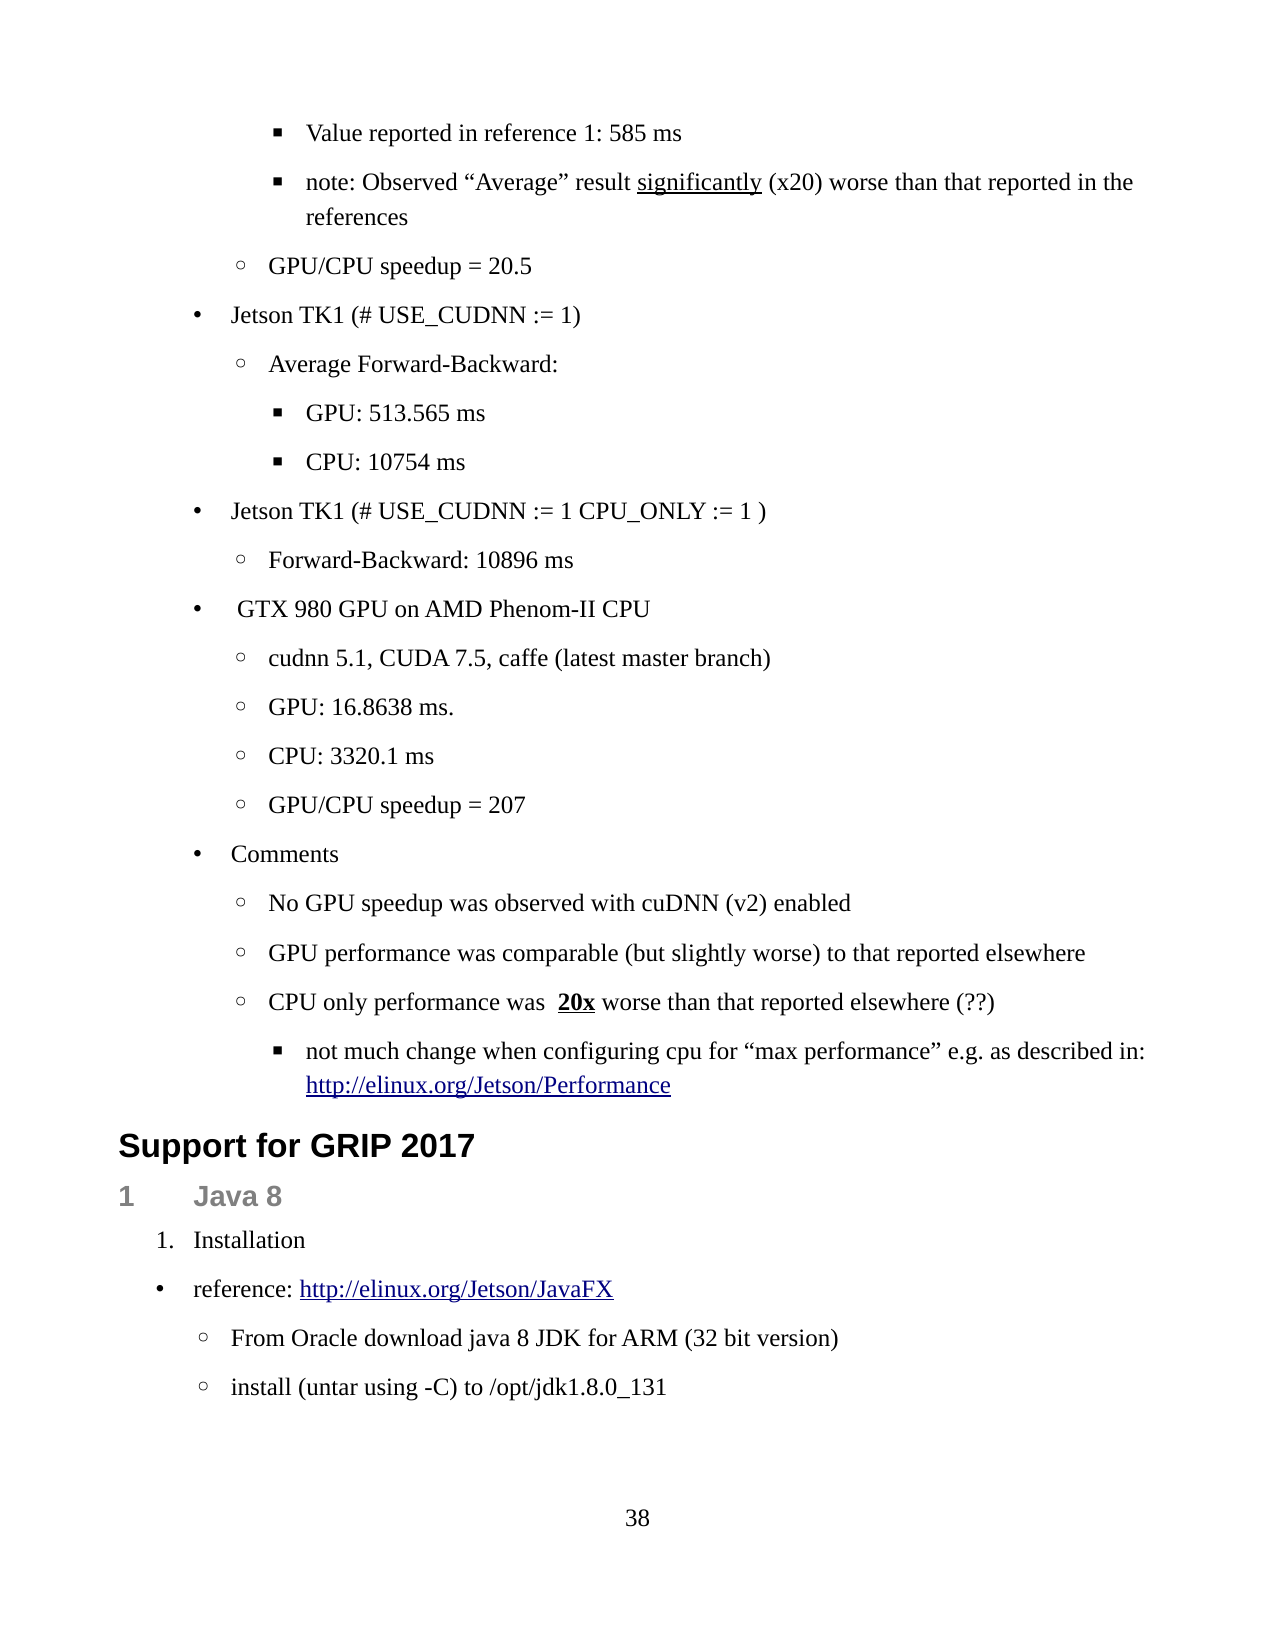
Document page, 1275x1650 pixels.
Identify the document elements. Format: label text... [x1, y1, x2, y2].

list Installation [156, 1225, 1157, 1253]
list From Oracle download java 8 JDK for ARM (32 bit version) [193, 1323, 1157, 1352]
list CPU: 10754 ms [268, 447, 1157, 476]
list GPU: 16.8638 ms. [231, 692, 1157, 721]
list GPU performance was comparable (but slightly worse) to that reported elsewhere [231, 938, 1157, 966]
list GPU/CPU speedup = 207 [231, 790, 1157, 819]
list Comments [193, 839, 1157, 868]
list Jetson TK1 (# USE_CUDNN := 1 CPU_ONLY := 1 ) [193, 496, 1157, 525]
subtitle Support for GRIP 2017 [118, 1126, 1157, 1164]
list GPU: 513.565 ms [268, 398, 1157, 427]
list Average Forward-Backward: [231, 349, 1157, 378]
list CPU only performance was 20x worse than that reported elsewhere (??) [231, 987, 1157, 1015]
list CPU: 3320.1 ms [231, 741, 1157, 770]
list Forward-Backward: 10896 ms [231, 545, 1157, 574]
list note: Observed “Average” result significantly (x20) worse than that reported in the references [268, 167, 1157, 230]
list GTX 980 GPU on AMD Phenom-II CPU [193, 594, 1157, 623]
list No GPU speedup was observed with cuDNN (v2) enabled [231, 888, 1157, 917]
list not much change when configuring cpu for “max performance” e.g. as described in: http://elinux.org/Jetson/Performance [268, 1036, 1157, 1099]
list install (untar using -C) to /opt/jdk1.8.0_131 [193, 1372, 1157, 1401]
list cudnn 5.1, CUDA 7.5, caffe (latest master branch) [231, 643, 1157, 672]
list reference: http://elinux.org/Jetson/JavaFX [156, 1274, 1157, 1303]
list GPU/CPU speedup = 20.5 [231, 251, 1157, 279]
subtitle Java 8 [118, 1179, 1157, 1212]
list Jetson TK1 (# USE_CUDNN := 1) [193, 300, 1157, 328]
list Value reported in reference 1: 585 ms [268, 118, 1157, 147]
